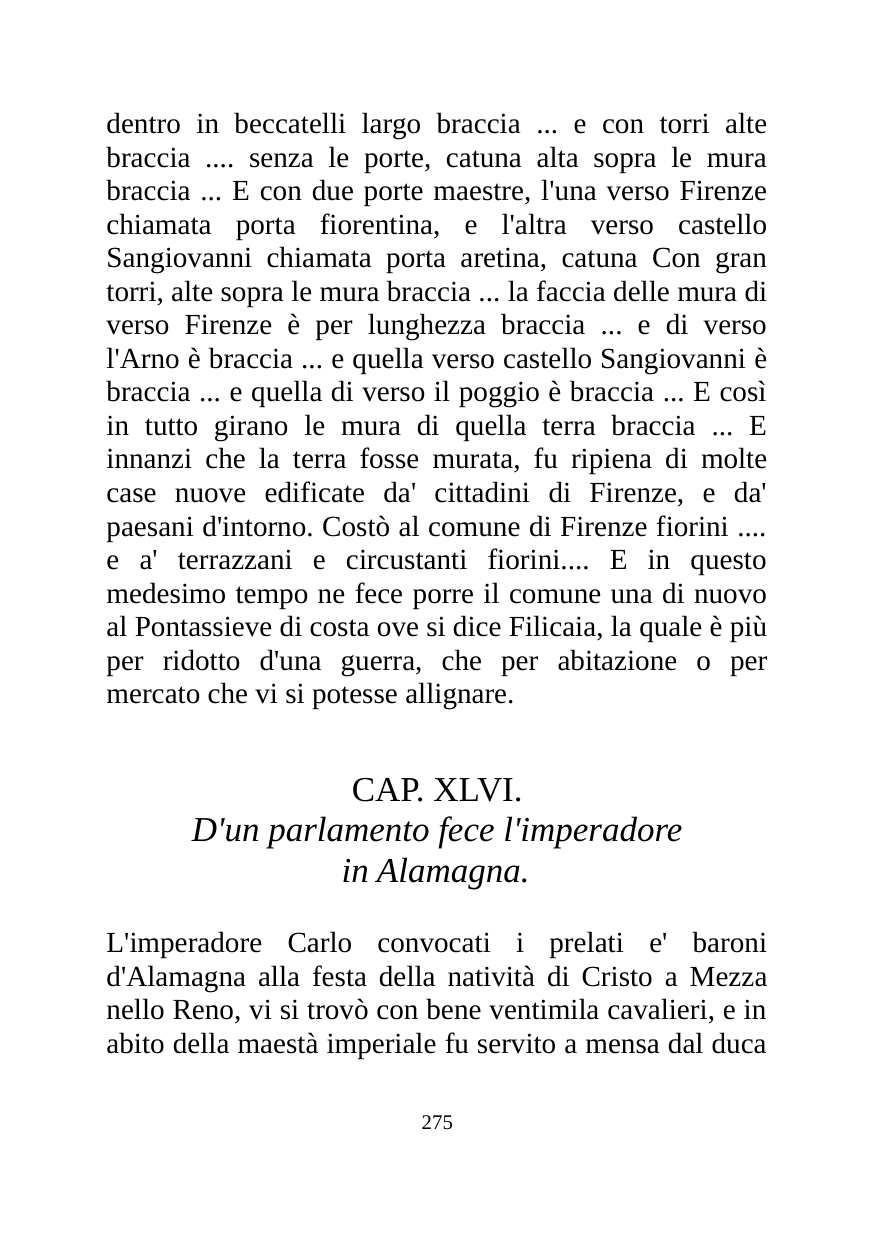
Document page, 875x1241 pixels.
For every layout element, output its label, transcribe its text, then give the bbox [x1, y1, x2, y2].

text L'imperadore Carlo convocati i prelati e' baroni d'Alamagna alla festa della natività di Cristo a Mezza nello Reno, vi si trovò con bene ventimila cavalieri, e in abito della maestà imperiale fu servito a mensa dal duca [106, 925, 768, 1059]
text dentro in beccatelli largo braccia ... e con torri alte braccia .... senza le porte, catuna alta sopra le mura braccia ... E con due porte maestre, l'una verso Firenze chiamata porta fiorentina, e l'altra verso castello Sangiovanni chiamata porta aretina, catuna Con gran torri, alte sopra le mura braccia ... la faccia delle mura di verso Firenze è per lunghezza braccia ... e di verso l'Arno è braccia ... e quella verso castello Sangiovanni è braccia ... e quella di verso il poggio è braccia ... E così in tutto girano le mura di quella terra braccia ... E innanzi che la terra fosse murata, fu ripiena di molte case nuove edificate da' cittadini di Firenze, e da' paesani d'intorno. Costò al comune di Firenze fiorini .... e a' terrazzani e circustanti fiorini.... E in questo medesimo tempo ne fece porre il comune una di nuovo al Pontassieve di costa ove si dice Filicaia, la quale è più per ridotto d'una guerra, che per abitazione o per mercato che vi si potesse allignare. [106, 106, 768, 710]
subtitle CAP. XLVI. D'un parlamento fece l'imperadore in Alamagna. [106, 769, 768, 890]
